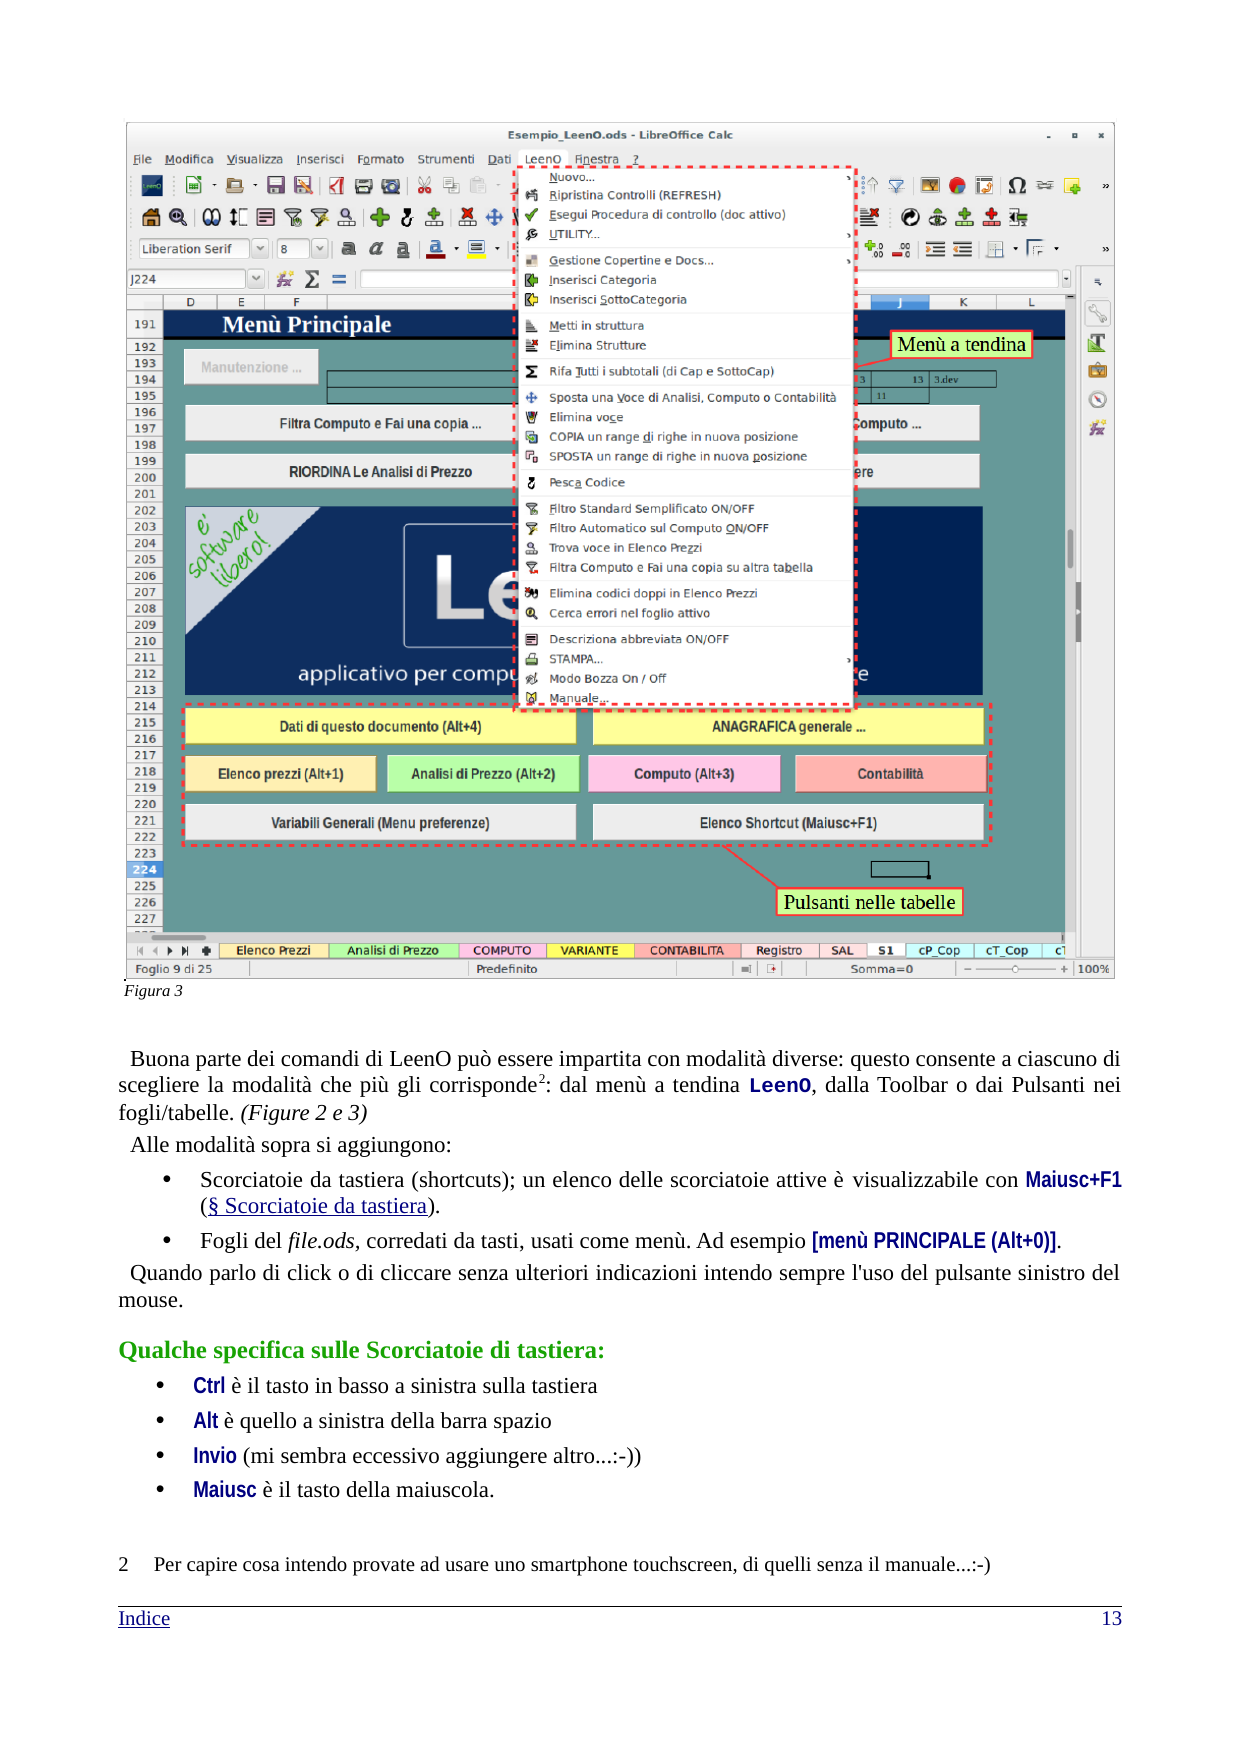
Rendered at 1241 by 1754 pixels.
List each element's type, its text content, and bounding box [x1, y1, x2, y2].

text Quando parlo di click o di cliccare senza ulteriori indicazioni intendo sempre l'uso del pulsante sinistro del mouse. [118, 1259, 1122, 1312]
list Maiusc è il tasto della maiuscola. [156, 1474, 1122, 1503]
text Buona parte dei comandi di LeenO può essere impartita con modalità diverse: questo consente a ciascuno di scegliere la modalità che più gli corrisponde: dal menù a tendina LeenO, dalla Toolbar o dai Pulsanti nei fogli/tabelle. (Figure 2 e 3) [118, 1045, 1122, 1125]
table_cell [118, 118, 1122, 1025]
list Ctrl è il tasto in basso a sinistra sulla tastiera [156, 1370, 1122, 1399]
list Alt è quello a sinistra della barra spazio [156, 1405, 1122, 1434]
list Fogli del file.ods, corredati da tasti, usati come menù. Ad esempio [menù PRINCIPALE (Alt+0)]. [162, 1224, 1122, 1253]
picture [123, 118, 1117, 981]
list Scorciatoie da tastiera (shortcuts); un elenco delle scorciatoie attive è visualizzabile con Maiusc+F1 (§ Scorciatoie da tastiera). [162, 1163, 1122, 1219]
subtitle Qualche specifica sulle Scorciatoie di tastiera: [118, 1335, 1122, 1364]
list Invio (mi sembra eccessivo aggiungere altro...:-)) [156, 1439, 1122, 1468]
text Alle modalità sopra si aggiungono: [118, 1131, 1122, 1158]
text Per capire cosa intendo provate ad usare uno smartphone touchscreen, di quelli senza il manuale...:-) [118, 1552, 1122, 1576]
